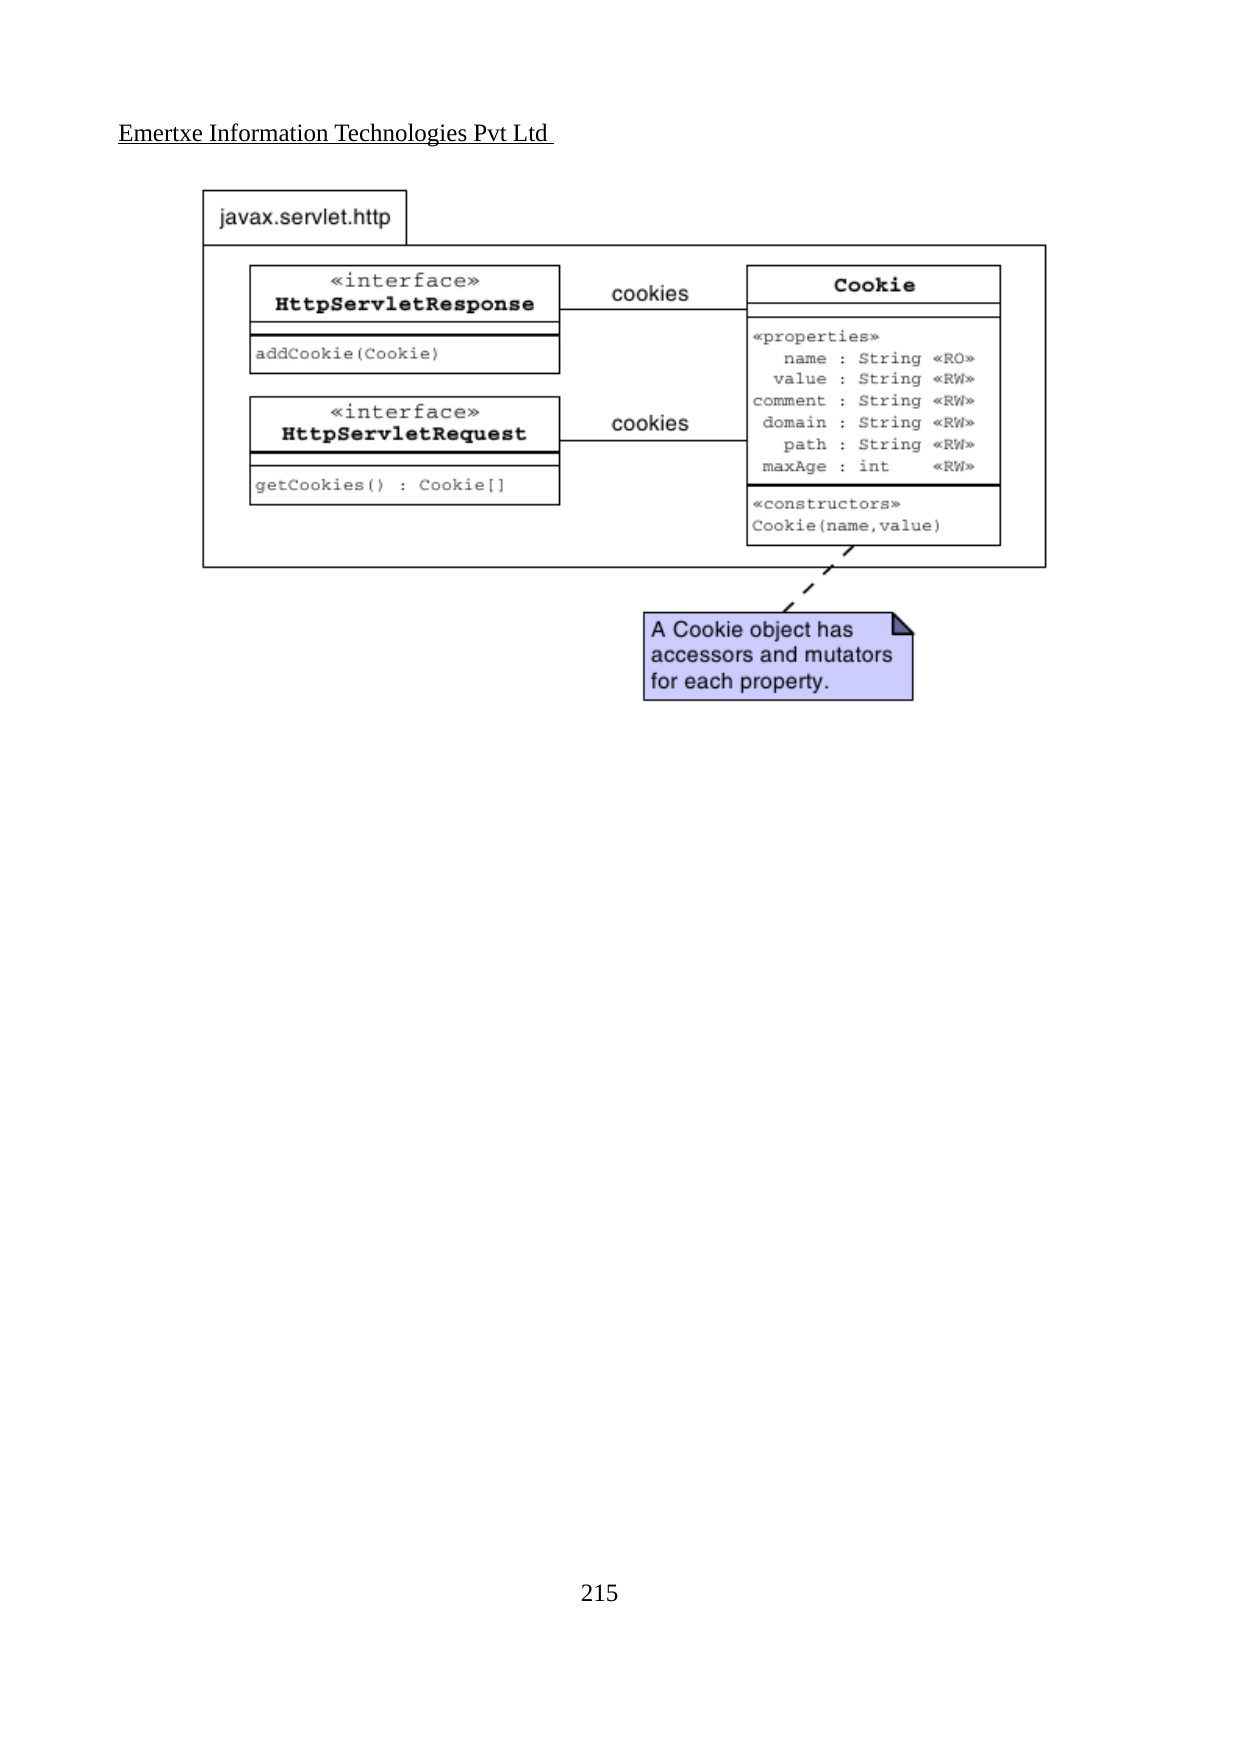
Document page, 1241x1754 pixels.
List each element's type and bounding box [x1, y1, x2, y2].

picture [148, 176, 1092, 709]
